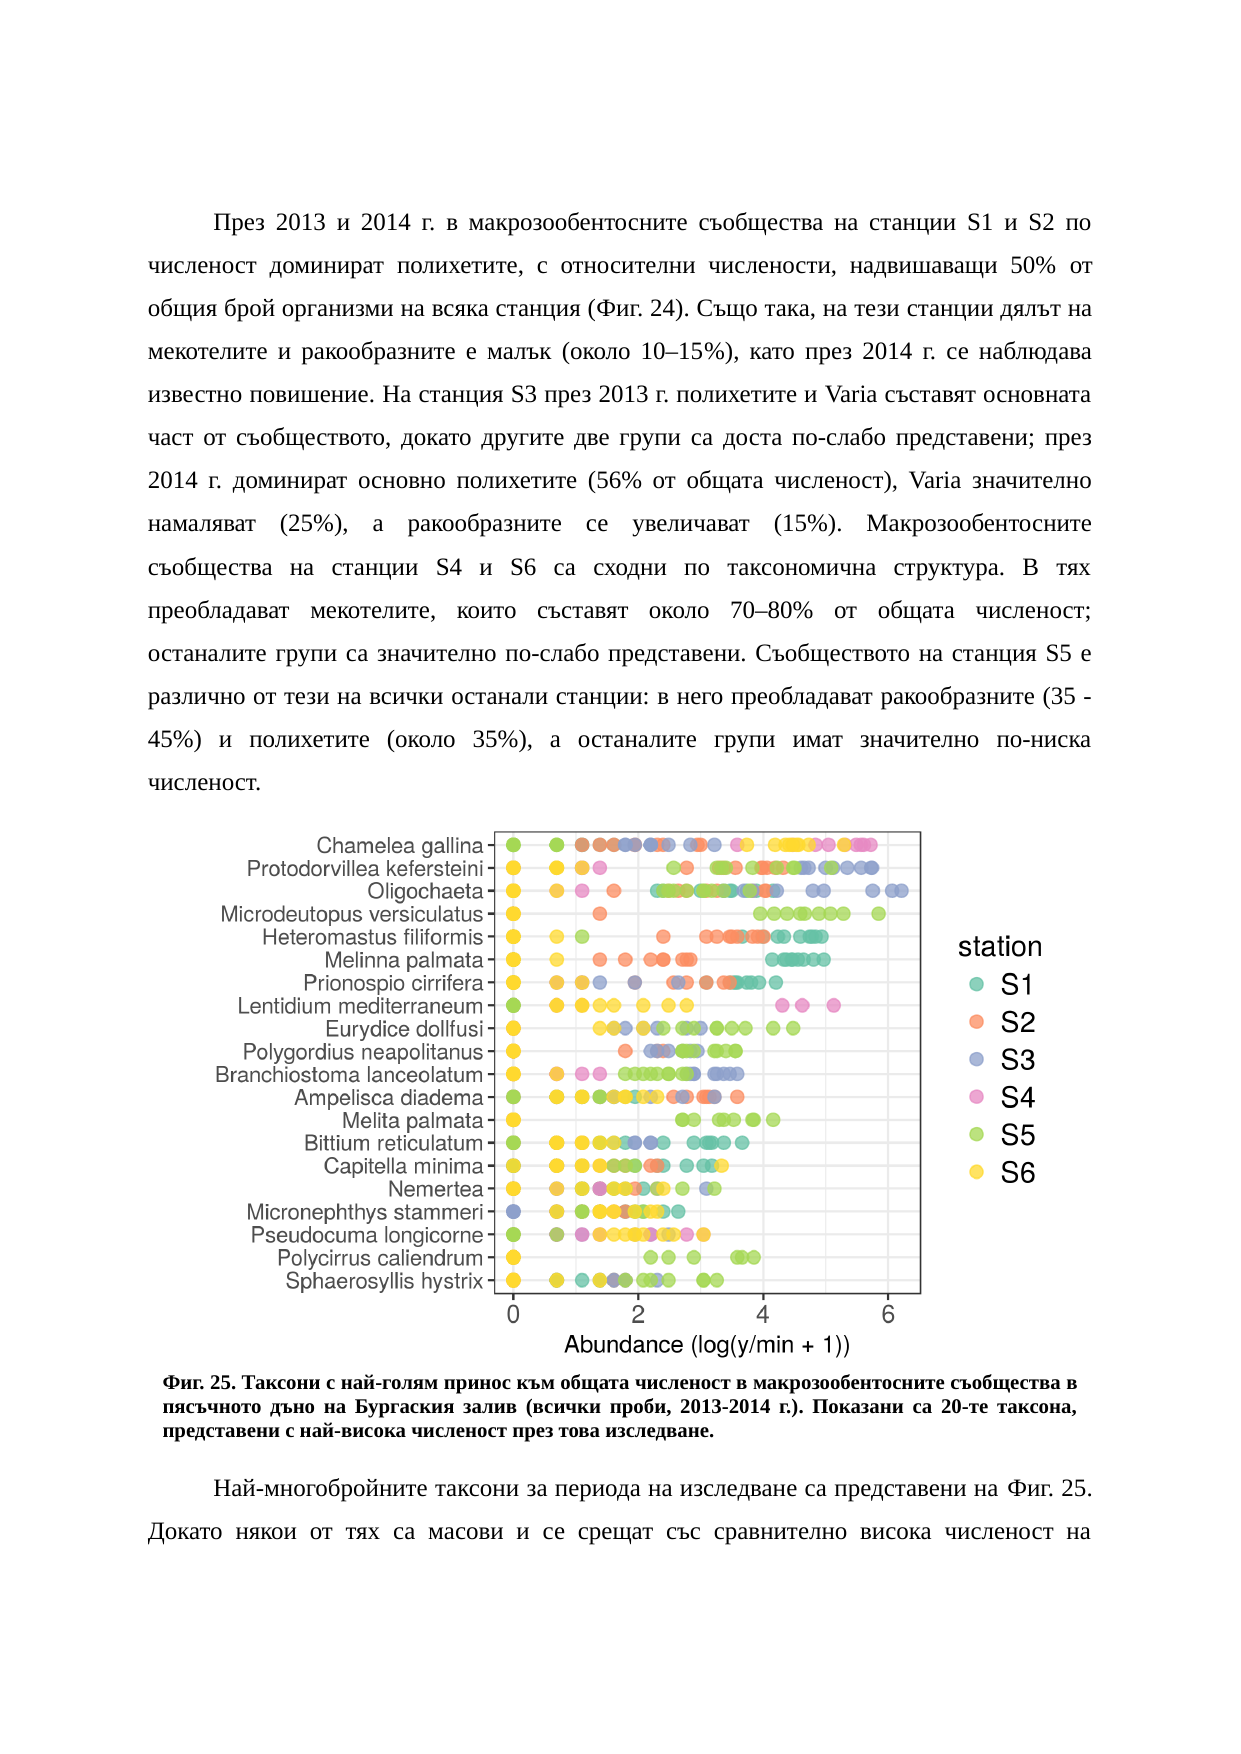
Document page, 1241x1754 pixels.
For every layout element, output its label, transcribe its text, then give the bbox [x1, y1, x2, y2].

text Най-многобройните таксони за периода на изследване са представени на Фиг. 25. Докато някои от тях са масови и се срещат със сравнително висока численост на [148, 1473, 1093, 1544]
text През 2013 и 2014 г. в макрозообентосните съобщества на станции S1 и S2 по численост доминират полихетите, с относителни числености, надвишаващи 50% от общия брой организми на всяка станция (Фиг. 24). Също така, на тези станции дялът на мекотелите и ракообразните е малък (около 10–15%), като през 2014 г. се наблюдава известно повишение. На станция S3 през 2013 г. полихетите и Varia съставят основната част от съобществото, докато другите две групи са доста по-слабо представени; през 2014 г. доминират основно полихетите (56% от общата численост), Varia значително намаляват (25%), а ракообразните се увеличават (15%). Макрозообентосните съобщества на станции S4 и S6 са сходни по таксономична структура. В тях преобладават мекотелитe, които съставят около 70–80% от общата численост; останалите групи са значително по-слабо представени. Съобществото на станция S5 е различно от тези на всички останали станции: в него преобладават ракообразните (35 - 45%) и полихетите (около 35%), а останалите групи имат значително по-ниска численост. [148, 207, 1093, 796]
picture [173, 819, 1067, 1370]
text Фиг. 25. Таксони с най-голям принос към общата численост в макрозообентосните съобщества в пясъчното дъно на Бургаския залив (всички проби, 2013-2014 г.). Показани са 20-те таксона, представени с най-висока численост през това изследване. [162, 1370, 1078, 1442]
